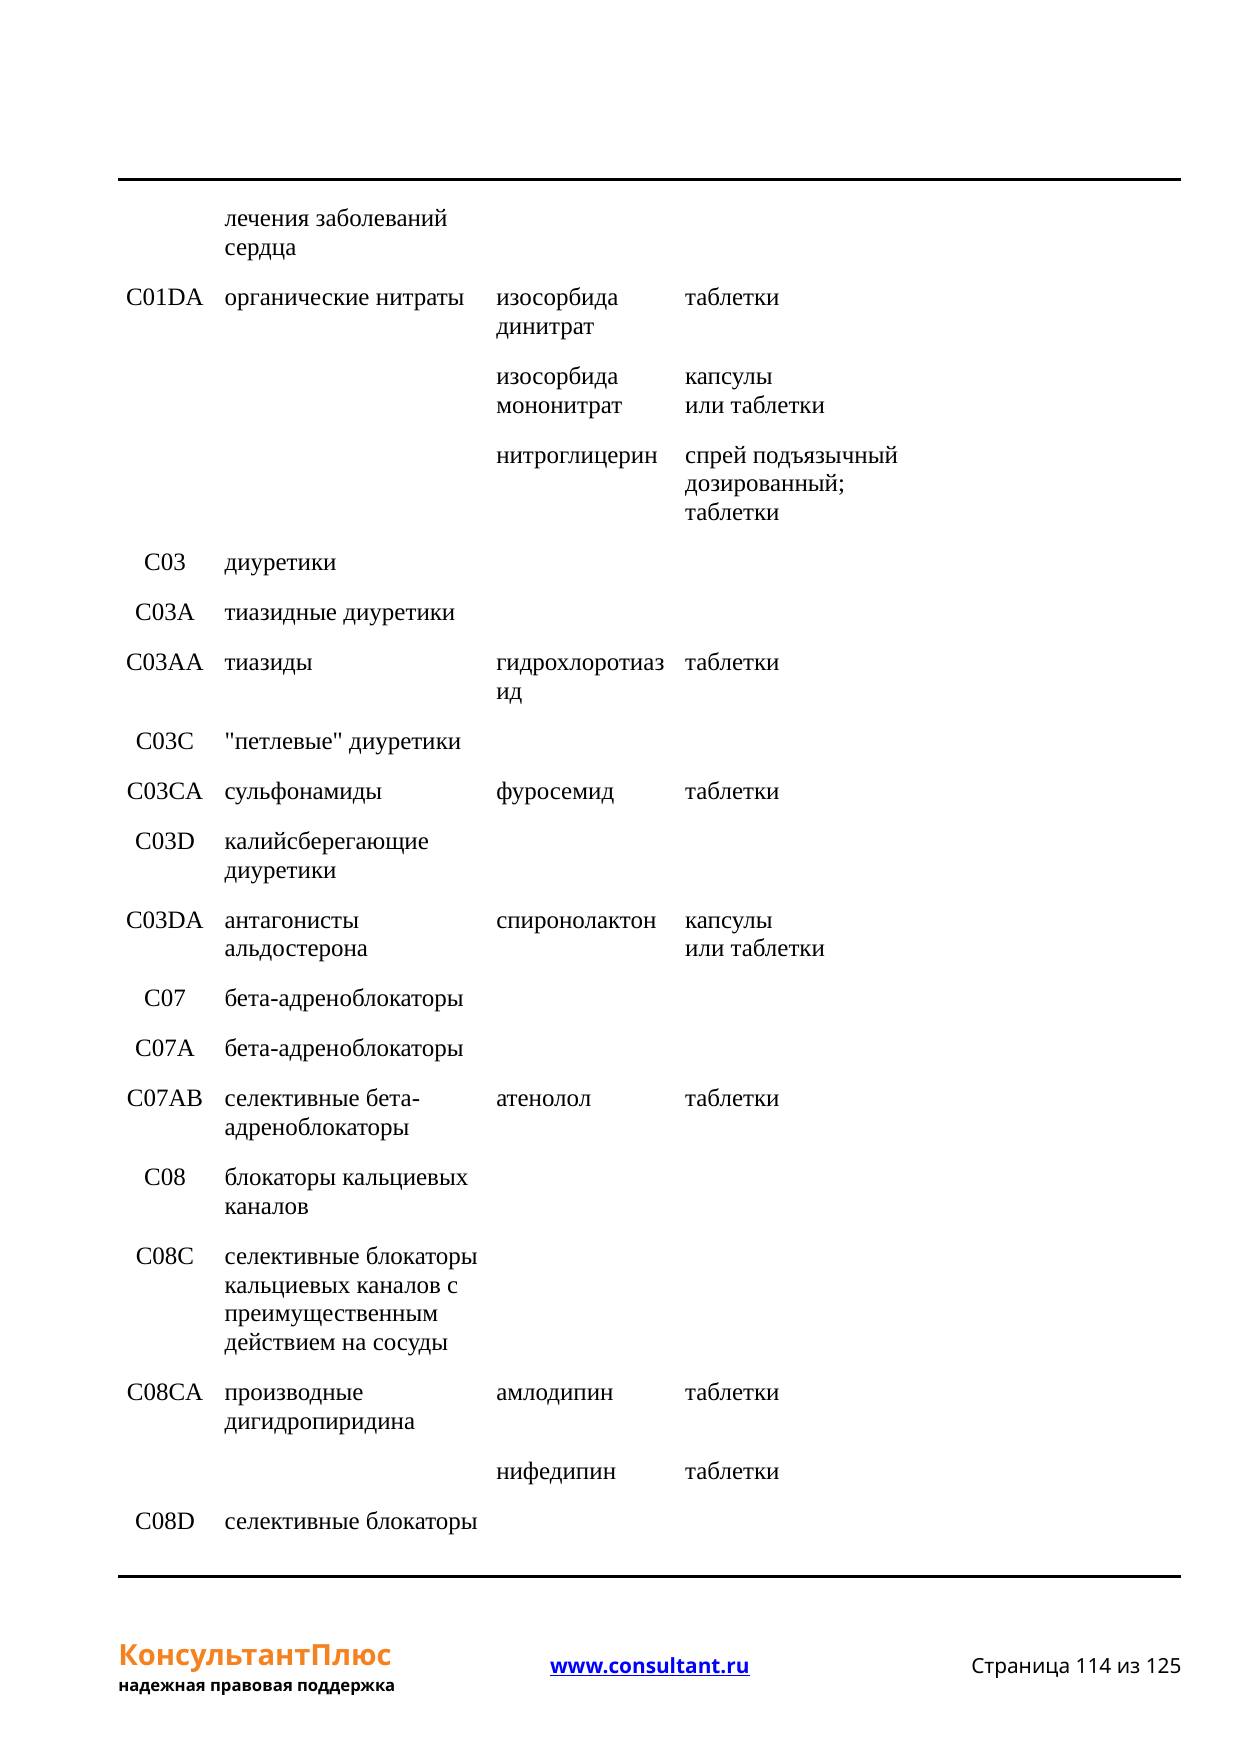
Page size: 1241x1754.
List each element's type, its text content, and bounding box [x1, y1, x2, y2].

table_cell сульфонамиды [218, 765, 489, 815]
table_cell C08 [112, 1152, 218, 1230]
table_cell нитроглицерин [490, 429, 678, 537]
table_cell [490, 1023, 678, 1073]
table_cell C03A [112, 587, 218, 637]
table_cell C01DA [112, 272, 218, 350]
table_cell [679, 193, 1056, 272]
table_cell антагонисты альдостерона [218, 894, 489, 973]
table_cell C08CA [112, 1367, 218, 1445]
table_cell изосорбида мононитрат [490, 350, 678, 429]
table_cell [679, 1023, 1056, 1073]
table_cell изосорбида динитрат [490, 272, 678, 350]
table_cell [679, 1495, 1056, 1545]
table_cell [218, 350, 489, 429]
table_cell амлодипин [490, 1367, 678, 1445]
table_cell [490, 1152, 678, 1230]
table_cell [490, 1230, 678, 1367]
table_cell "петлевые" диуретики [218, 715, 489, 765]
table_cell фуросемид [490, 765, 678, 815]
table_cell таблетки [679, 765, 1056, 815]
table_cell селективные блокаторы кальциевых каналов с преимущественным действием на сосуды [218, 1230, 489, 1367]
table_cell таблетки [679, 637, 1056, 715]
table_cell [490, 587, 678, 637]
table_cell капсулы или таблетки [679, 350, 1056, 429]
table_cell гидрохлоротиазид [490, 637, 678, 715]
table_cell [679, 537, 1056, 587]
table_cell калийсберегающие диуретики [218, 815, 489, 894]
table_cell [490, 815, 678, 894]
table_cell C07AB [112, 1073, 218, 1152]
table_cell диуретики [218, 537, 489, 587]
table_cell C03 [112, 537, 218, 587]
table_cell [679, 1152, 1056, 1230]
table_cell C03DA [112, 894, 218, 973]
table_cell C03D [112, 815, 218, 894]
table_cell [112, 350, 218, 429]
table_cell C07A [112, 1023, 218, 1073]
table_cell нифедипин [490, 1445, 678, 1495]
table_cell лечения заболеваний сердца [218, 193, 489, 272]
table_cell блокаторы кальциевых каналов [218, 1152, 489, 1230]
table_cell капсулы или таблетки [679, 894, 1056, 973]
table_cell [218, 1445, 489, 1495]
table_cell [490, 537, 678, 587]
table_cell [112, 193, 218, 272]
table_cell [679, 815, 1056, 894]
table_cell C03C [112, 715, 218, 765]
table_cell [679, 715, 1056, 765]
table_cell тиазидные диуретики [218, 587, 489, 637]
table_cell [490, 1495, 678, 1545]
table_cell C08C [112, 1230, 218, 1367]
table_cell таблетки [679, 1367, 1056, 1445]
table_cell бета-адреноблокаторы [218, 1023, 489, 1073]
table_cell C03CA [112, 765, 218, 815]
table_cell [679, 1230, 1056, 1367]
table_cell спиронолактон [490, 894, 678, 973]
table_cell [112, 429, 218, 537]
table_cell [679, 973, 1056, 1023]
table_cell селективные бета-адреноблокаторы [218, 1073, 489, 1152]
table_cell [679, 587, 1056, 637]
table_cell C03AA [112, 637, 218, 715]
table_cell атенолол [490, 1073, 678, 1152]
table_cell спрей подъязычный дозированный; таблетки [679, 429, 1056, 537]
table_cell C07 [112, 973, 218, 1023]
table_cell таблетки [679, 272, 1056, 350]
table_cell таблетки [679, 1445, 1056, 1495]
table_cell [112, 1445, 218, 1495]
table_cell органические нитраты [218, 272, 489, 350]
table_cell [218, 429, 489, 537]
table_cell [490, 973, 678, 1023]
table_cell таблетки [679, 1073, 1056, 1152]
table_cell бета-адреноблокаторы [218, 973, 489, 1023]
table_cell производные дигидропиридина [218, 1367, 489, 1445]
table_cell [490, 193, 678, 272]
table_cell C08D [112, 1495, 218, 1545]
table_cell [490, 715, 678, 765]
table_cell селективные блокаторы [218, 1495, 489, 1545]
table_cell тиазиды [218, 637, 489, 715]
